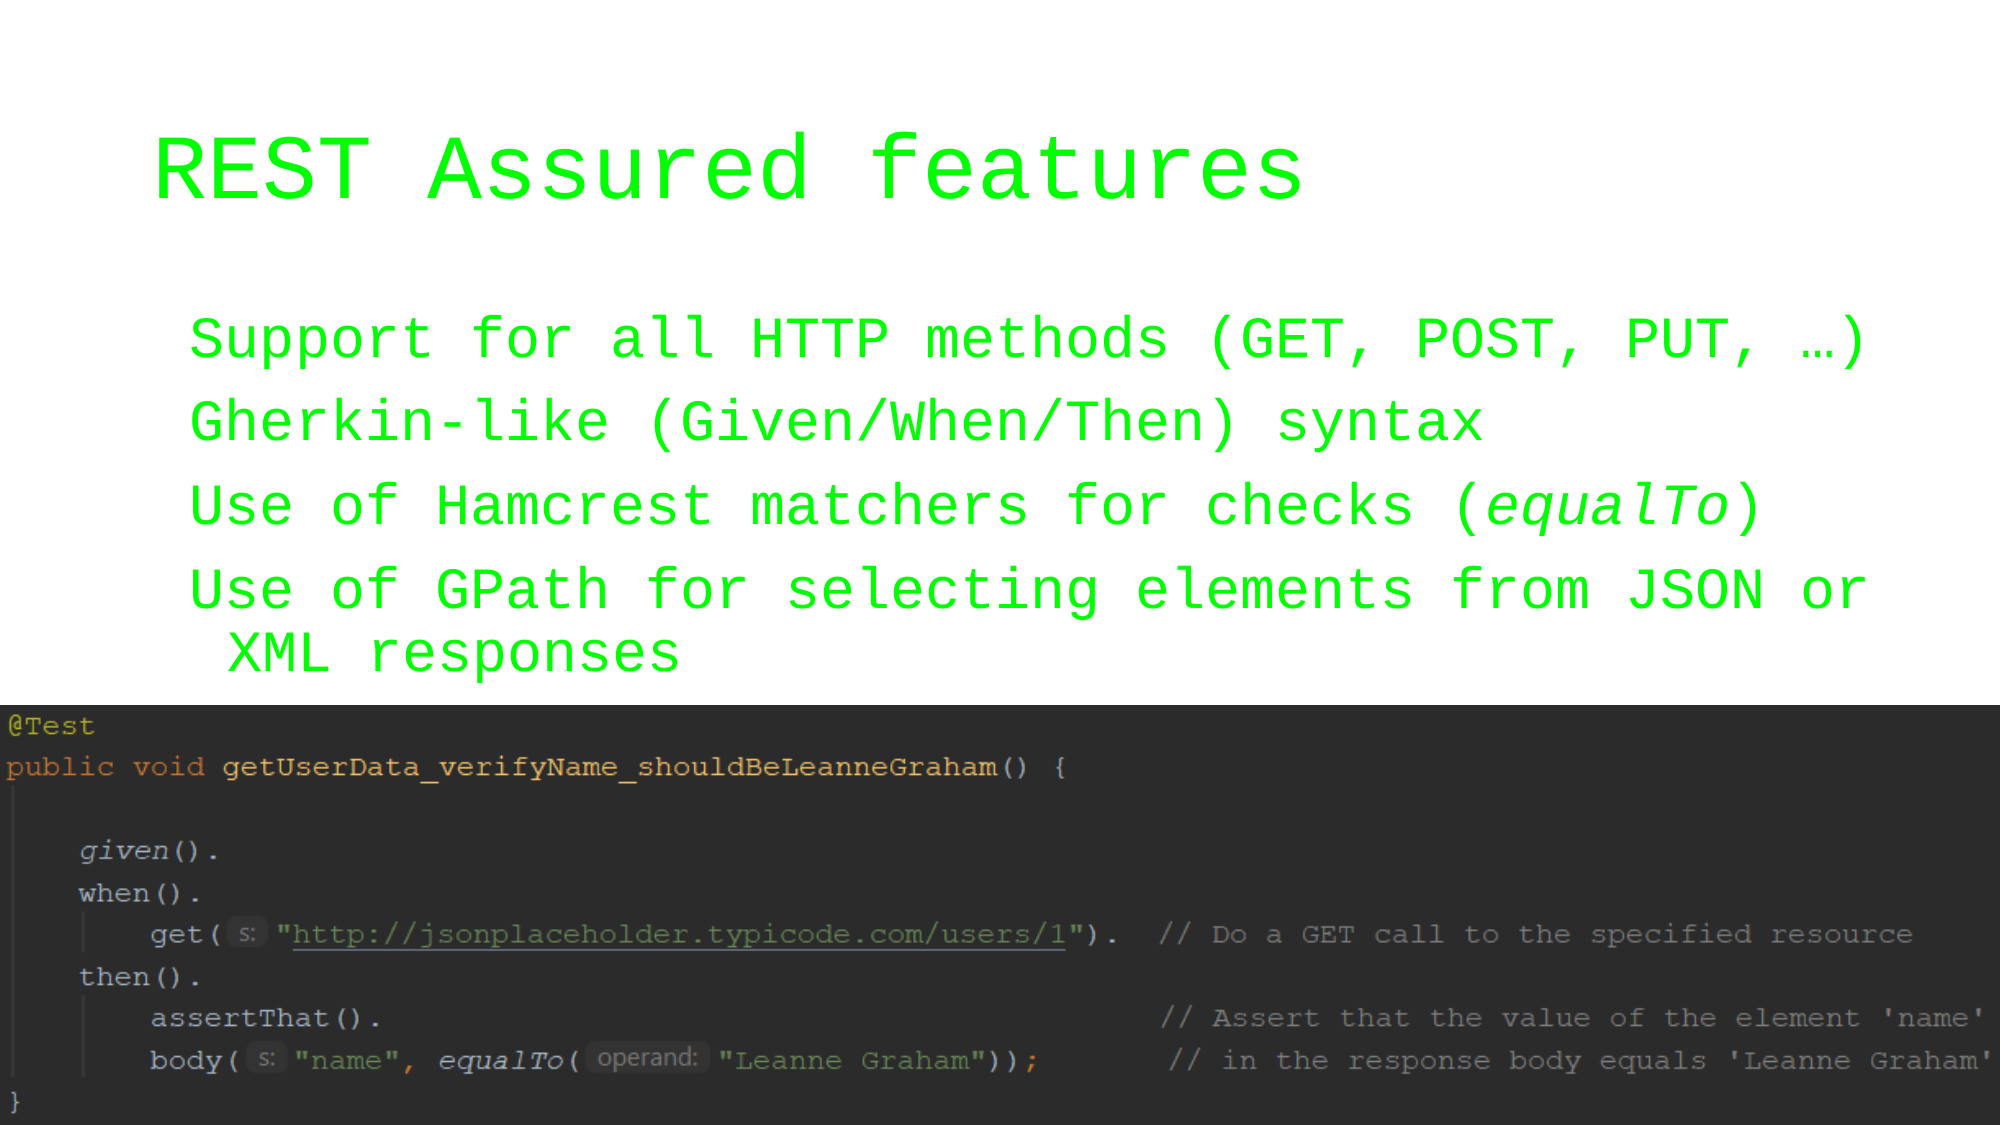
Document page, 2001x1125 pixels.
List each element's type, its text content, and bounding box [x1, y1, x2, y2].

picture [0, 706, 2000, 1125]
list Support for all HTTP methods (GET, POST, PUT, …) Gherkin-like (Given/When/Then) syntax Use of Hamcrest matchers for checks (equalTo) Use of GPath for selecting elements from JSON or XML responses [137, 299, 1964, 705]
title REST Assured features [137, 59, 1863, 278]
